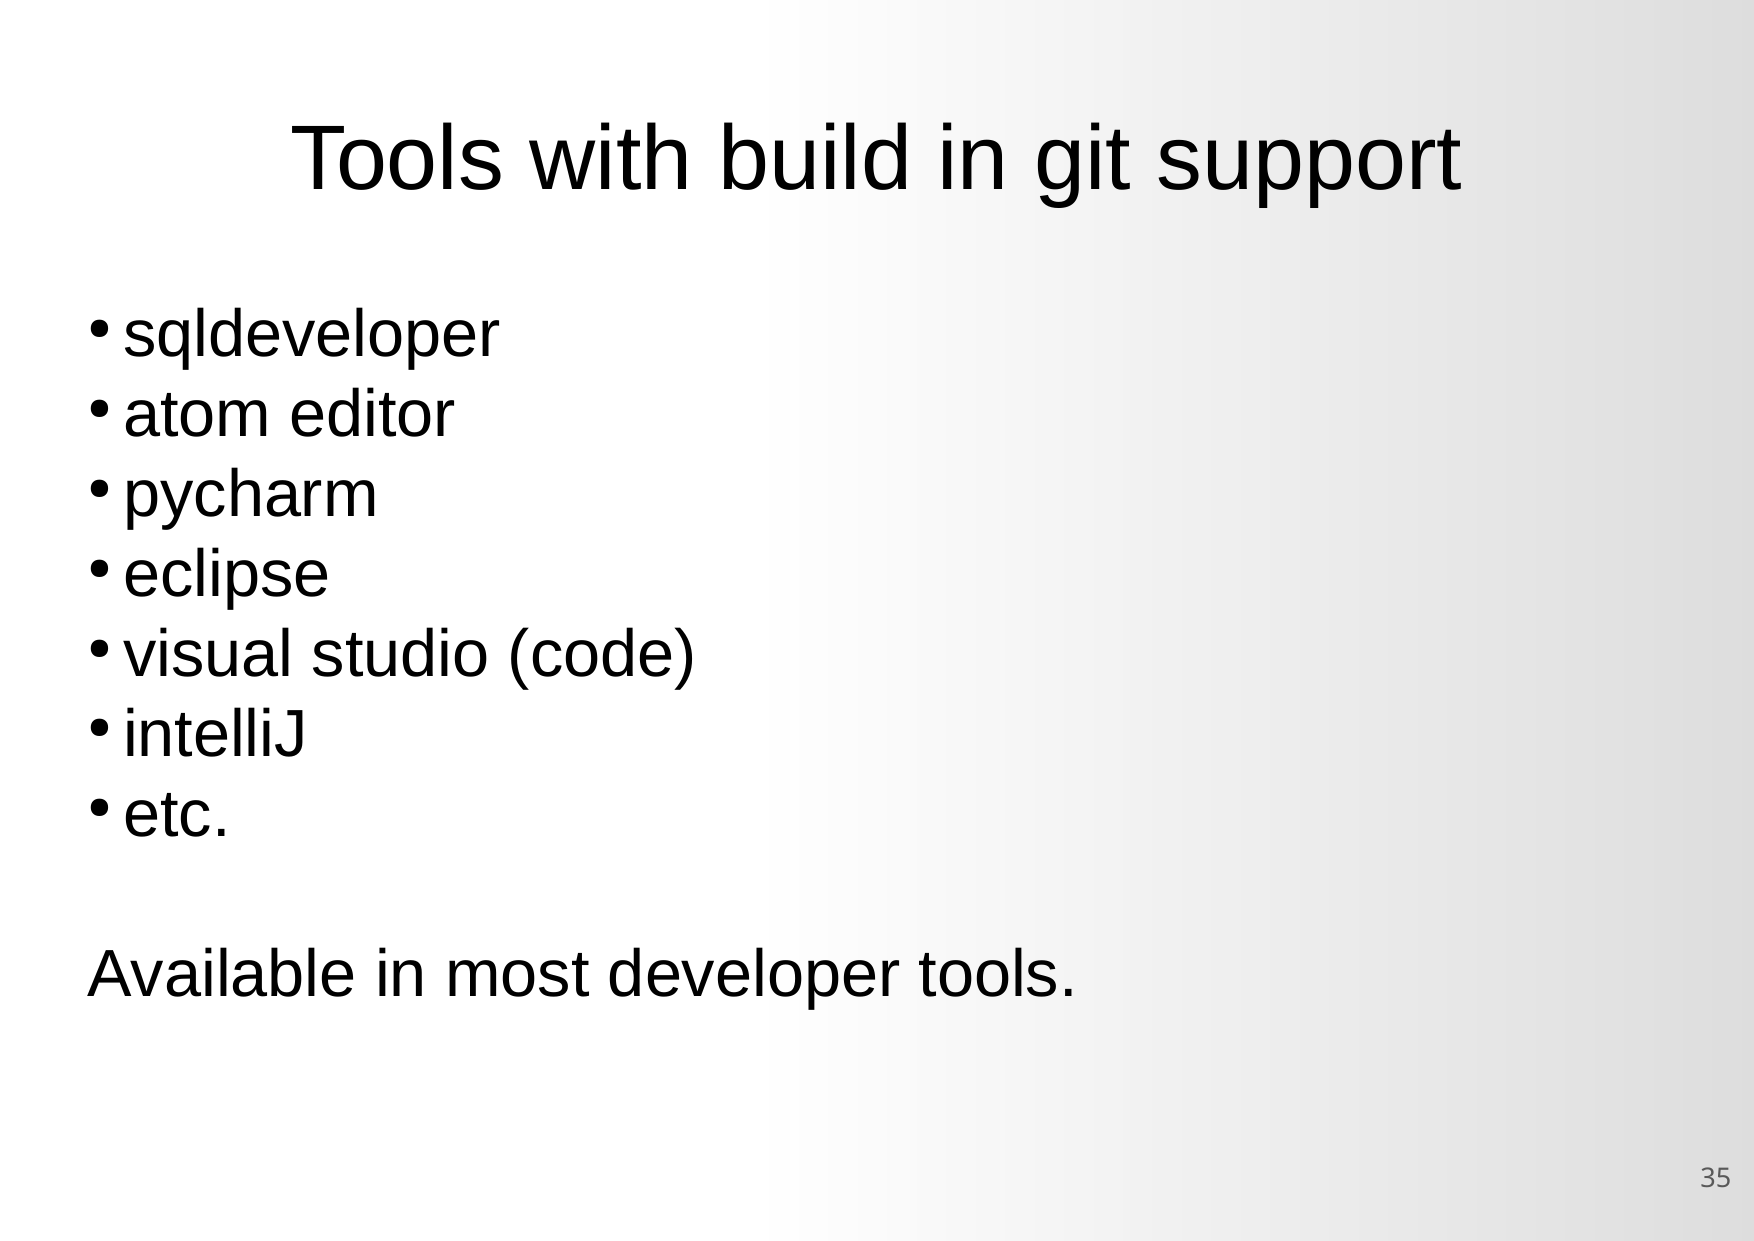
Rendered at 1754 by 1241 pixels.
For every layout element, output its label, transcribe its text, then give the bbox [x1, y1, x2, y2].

text_box sqldeveloper atom editor pycharm eclipse visual studio (code) intelliJ etc. Available in most developer tools. [87, 290, 1667, 1010]
slide_number [1641, 1145, 1747, 1241]
text_box Tools with build in git support [87, 49, 1666, 257]
